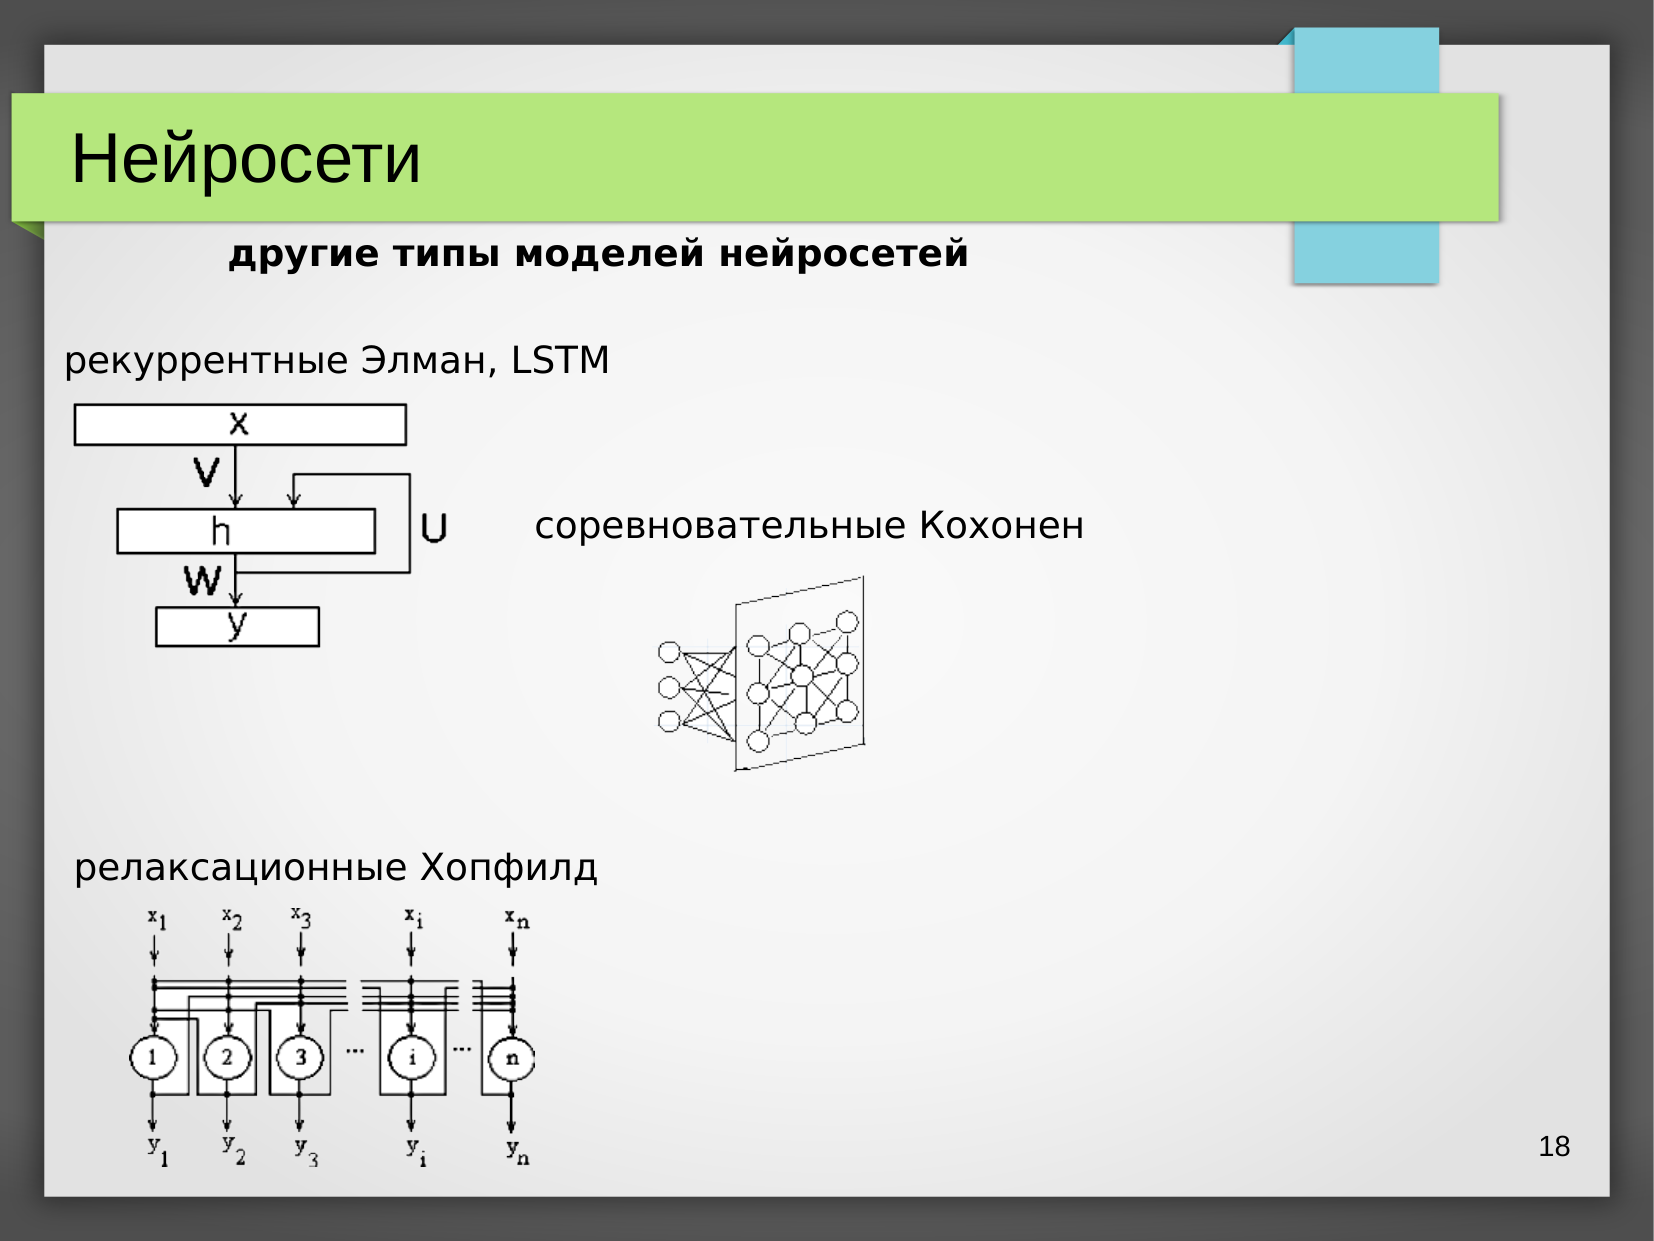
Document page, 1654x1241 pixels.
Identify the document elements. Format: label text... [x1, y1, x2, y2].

picture [0, 0, 1654, 1241]
text_box другие типы моделей нейросетей [212, 224, 1252, 283]
text_box рекуррентные Элман, LSTM [48, 331, 626, 390]
text_box соревновательные Кохонен [519, 496, 1101, 556]
text_box релаксационные Хопфилд [58, 838, 615, 897]
title Нейросети [70, 118, 1205, 199]
